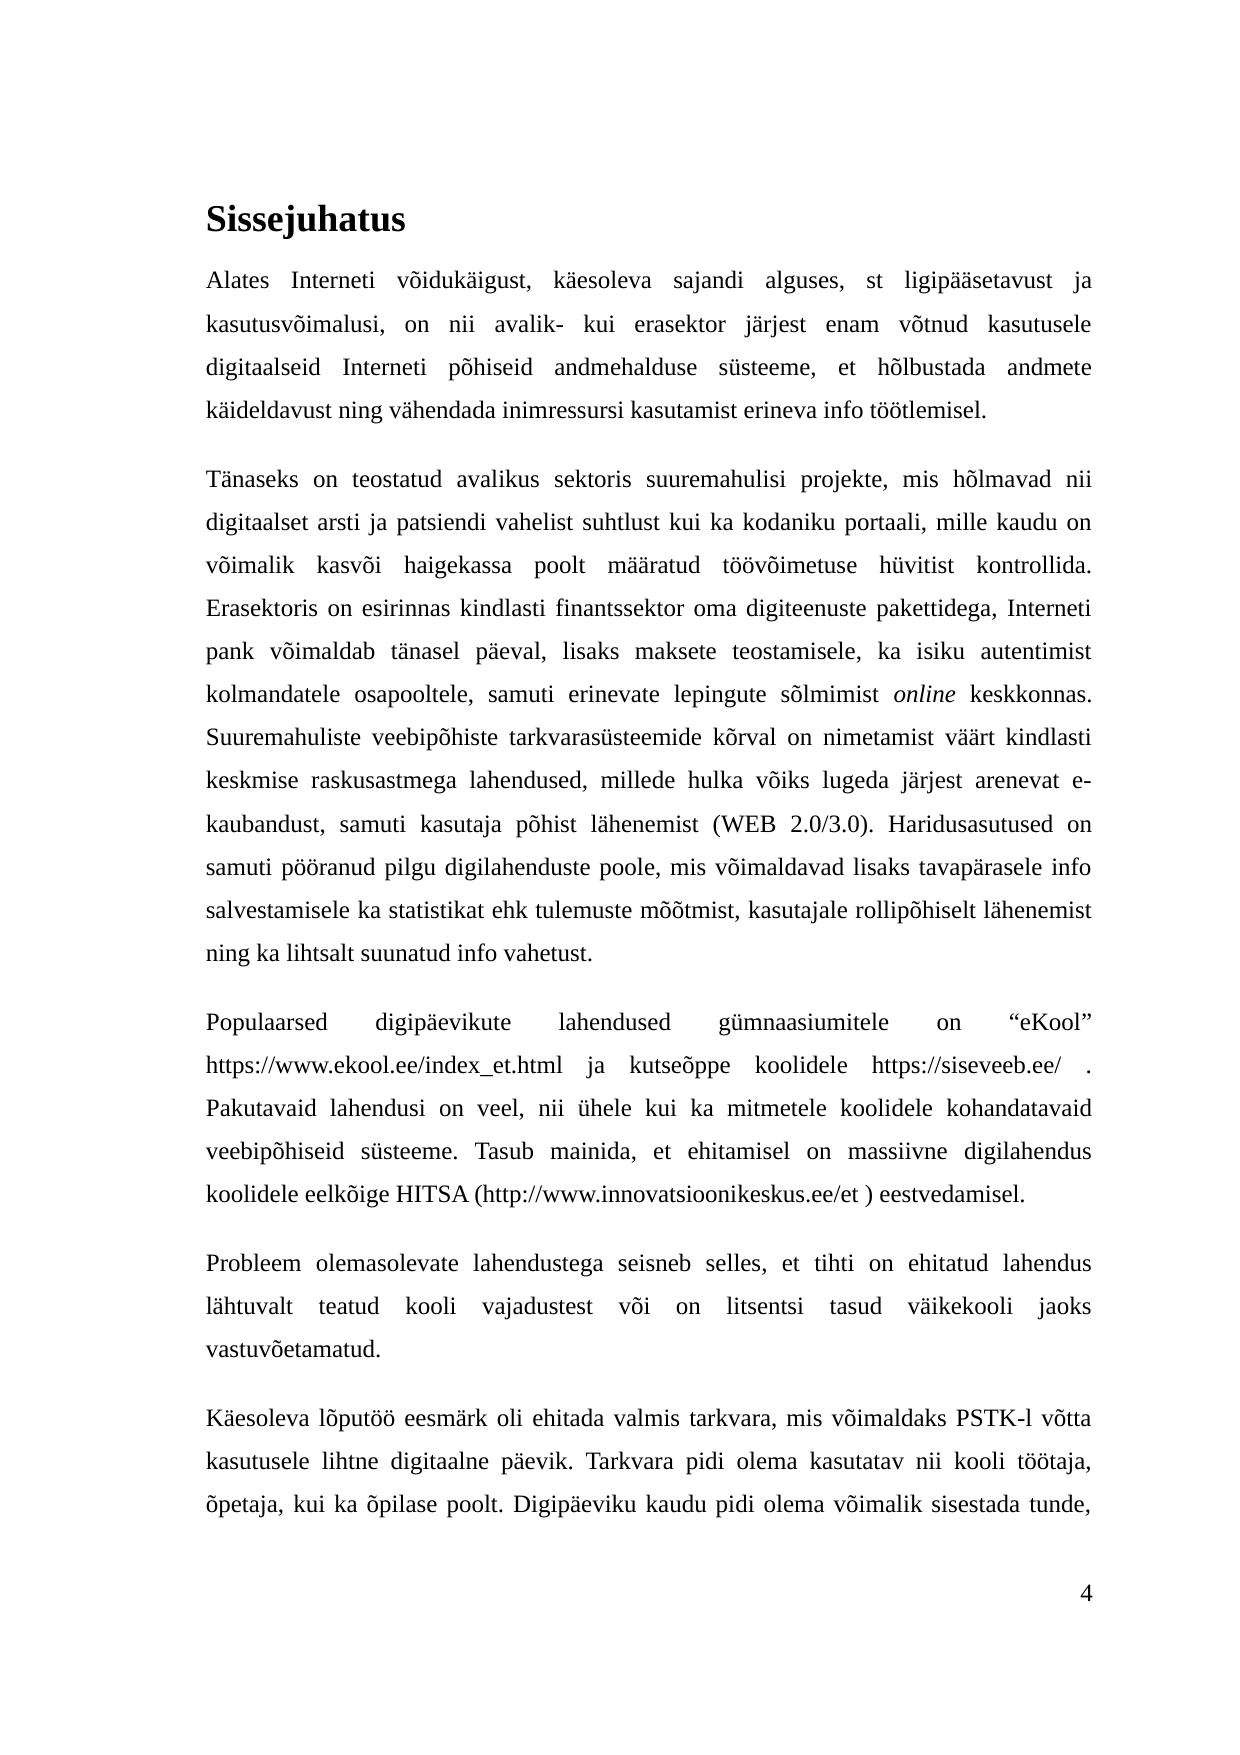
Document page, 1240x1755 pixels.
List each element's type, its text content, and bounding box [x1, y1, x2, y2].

text Tänaseks on teostatud avalikus sektoris suuremahulisi projekte, mis hõlmavad nii digitaalset arsti ja patsiendi vahelist suhtlust kui ka kodaniku portaali, mille kaudu on võimalik kasvõi haigekassa poolt määratud töövõimetuse hüvitist kontrollida. Erasektoris on esirinnas kindlasti finantssektor oma digiteenuste pakettidega, Interneti pank võimaldab tänasel päeval, lisaks maksete teostamisele, ka isiku autentimist kolmandatele osapooltele, samuti erinevate lepingute sõlmimist online keskkonnas. Suuremahuliste veebipõhiste tarkvarasüsteemide kõrval on nimetamist väärt kindlasti keskmise raskusastmega lahendused, millede hulka võiks lugeda järjest arenevat e-kaubandust, samuti kasutaja põhist lähenemist (WEB 2.0/3.0). Haridusasutused on samuti pööranud pilgu digilahenduste poole, mis võimaldavad lisaks tavapärasele info salvestamisele ka statistikat ehk tulemuste mõõtmist, kasutajale rollipõhiselt lähenemist ning ka lihtsalt suunatud info vahetust. [206, 464, 1093, 967]
text Populaarsed digipäevikute lahendused gümnaasiumitele on “eKool” https://www.ekool.ee/index_et.html ja kutseõppe koolidele https://siseveeb.ee/ . Pakutavaid lahendusi on veel, nii ühele kui ka mitmetele koolidele kohandatavaid veebipõhiseid süsteeme. Tasub mainida, et ehitamisel on massiivne digilahendus koolidele eelkõige HITSA (http://www.innovatsioonikeskus.ee/et ) eestvedamisel. [206, 1007, 1093, 1208]
text Alates Interneti võidukäigust, käesoleva sajandi alguses, st ligipääsetavust ja kasutusvõimalusi, on nii avalik- kui erasektor järjest enam võtnud kasutusele digitaalseid Interneti põhiseid andmehalduse süsteeme, et hõlbustada andmete käideldavust ning vähendada inimressursi kasutamist erineva info töötlemisel. [206, 266, 1093, 424]
subtitle Sissejuhatus [206, 196, 1093, 240]
text Probleem olemasolevate lahendustega seisneb selles, et tihti on ehitatud lahendus lähtuvalt teatud kooli vajadustest või on litsentsi tasud väikekooli jaoks vastuvõetamatud. [206, 1248, 1093, 1363]
text Käesoleva lõputöö eesmärk oli ehitada valmis tarkvara, mis võimaldaks PSTK-l võtta kasutusele lihtne digitaalne päevik. Tarkvara pidi olema kasutatav nii kooli töötaja, õpetaja, kui ka õpilase poolt. Digipäeviku kaudu pidi olema võimalik sisestada tunde, [206, 1403, 1093, 1518]
